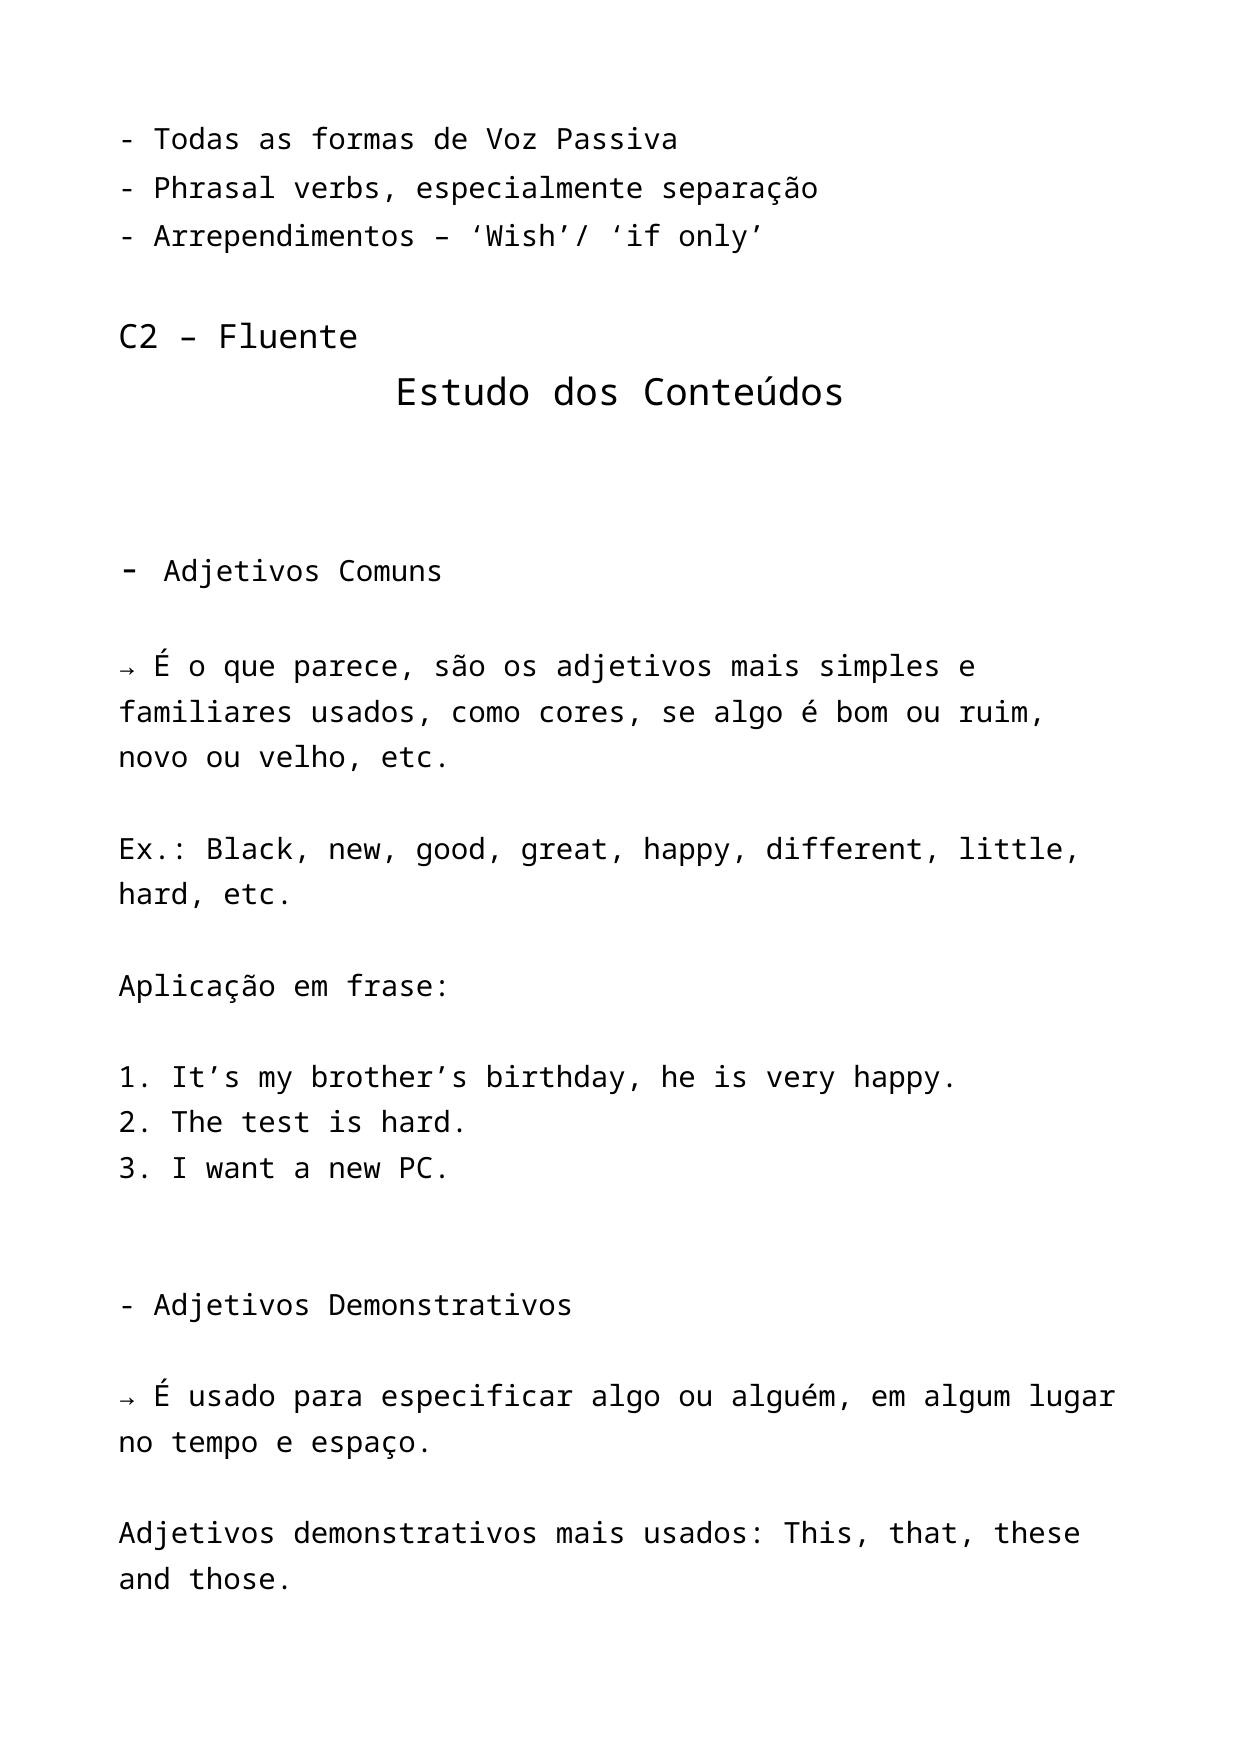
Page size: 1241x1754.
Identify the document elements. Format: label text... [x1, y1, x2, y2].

text Adjetivos demonstrativos mais usados: This, that, these and those. [118, 1512, 1122, 1598]
text 2. The test is hard. [118, 1102, 1122, 1141]
text - Adjetivos Comuns [118, 541, 1122, 592]
text - Phrasal verbs, especialmente separação [118, 167, 1122, 207]
text C2 – Fluente [118, 313, 1122, 358]
text Estudo dos Conteúdos [118, 365, 1122, 416]
text - Adjetivos Demonstrativos [118, 1284, 1122, 1324]
text - Todas as formas de Voz Passiva [118, 118, 1122, 158]
text Aplicação em frase: [118, 965, 1122, 1004]
text 3. I want a new PC. [118, 1147, 1122, 1187]
text 1. It’s my brother’s birthday, he is very happy. [118, 1056, 1122, 1096]
text → É o que parece, são os adjetivos mais simples e familiares usados, como cores, se algo é bom ou ruim, novo ou velho, etc. [118, 646, 1122, 776]
text → É usado para especificar algo ou alguém, em algum lugar no tempo e espaço. [118, 1376, 1122, 1461]
text - Arrependimentos – ‘Wish’/ ‘if only’ [118, 216, 1122, 255]
text Ex.: Black, new, good, great, happy, different, little, hard, etc. [118, 828, 1122, 913]
